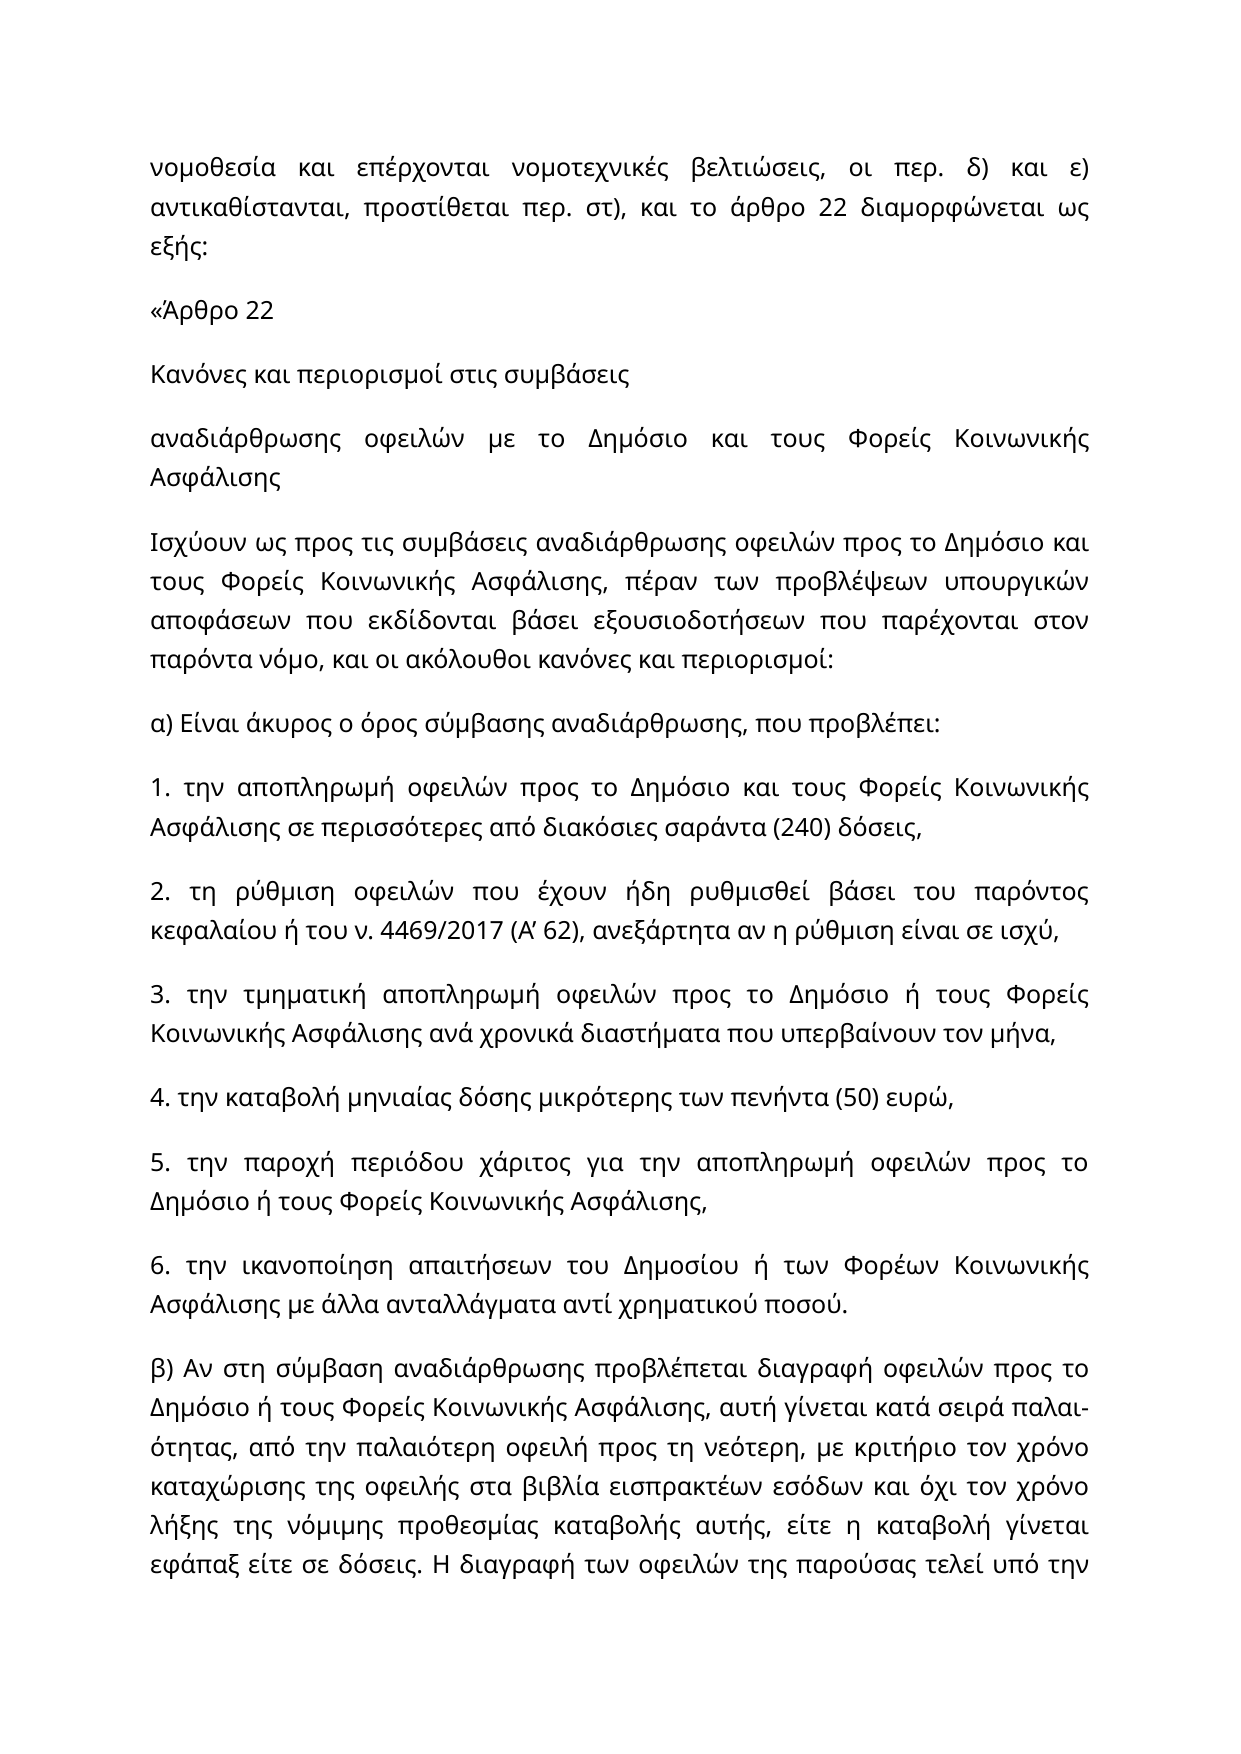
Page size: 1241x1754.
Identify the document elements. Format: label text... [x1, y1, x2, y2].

text 1. την αποπληρωμή οφειλών προς το Δημόσιο και τους Φορείς Κοινωνικής Ασφάλισης σε περισσότερες από διακόσιες σαράντα (240) δόσεις, [150, 770, 1090, 843]
text 4. την καταβολή μηνιαίας δόσης μικρότερης των πενήντα (50) ευρώ, [150, 1080, 1090, 1114]
text «Άρθρο 22 [150, 292, 1090, 327]
text 6. την ικανοποίηση απαιτήσεων του Δημοσίου ή των Φορέων Κοινωνικής Ασφάλισης με άλλα ανταλλάγματα αντί χρηματικού ποσού. [150, 1247, 1090, 1321]
text νομοθεσία και επέρχονται νομοτεχνικές βελτιώσεις, οι περ. δ) και ε) αντικαθίστανται, προστίθεται περ. στ), και το άρθρο 22 διαμορφώνεται ως εξής: [150, 150, 1090, 262]
text β) Αν στη σύμβαση αναδιάρθρωσης προβλέπεται διαγραφή οφειλών προς το Δημόσιο ή τους Φορείς Κοινωνικής Ασφάλισης, αυτή γίνεται κατά σειρά παλαι- ότητας, από την παλαιότερη οφειλή προς τη νεότερη, με κριτήριο τον χρόνο καταχώρισης της οφειλής στα βιβλία εισπρακτέων εσόδων και όχι τον χρόνο λήξης της νόμιμης προθεσμίας καταβολής αυτής, είτε η καταβολή γίνεται εφάπαξ είτε σε δόσεις. Η διαγραφή των οφειλών της παρούσας τελεί υπό την [150, 1351, 1090, 1581]
text 3. την τμηματική αποπληρωμή οφειλών προς το Δημόσιο ή τους Φορείς Κοινωνικής Ασφάλισης ανά χρονικά διαστήματα που υπερβαίνουν τον μήνα, [150, 977, 1090, 1050]
text α) Είναι άκυρος ο όρος σύμβασης αναδιάρθρωσης, που προβλέπει: [150, 706, 1090, 740]
text 2. τη ρύθμιση οφειλών που έχουν ήδη ρυθμισθεί βάσει του παρόντος κεφαλαίου ή του ν. 4469/2017 (Α’ 62), ανεξάρτητα αν η ρύθμιση είναι σε ισχύ, [150, 873, 1090, 947]
text αναδιάρθρωσης οφειλών με το Δημόσιο και τους Φορείς Κοινωνικής Ασφάλισης [150, 421, 1090, 494]
text 5. την παροχή περιόδου χάριτος για την αποπληρωμή οφειλών προς το Δημόσιο ή τους Φορείς Κοινωνικής Ασφάλισης, [150, 1144, 1090, 1217]
text Κανόνες και περιορισμοί στις συμβάσεις [150, 357, 1090, 391]
text Ισχύουν ως προς τις συμβάσεις αναδιάρθρωσης οφειλών προς το Δημόσιο και τους Φορείς Κοινωνικής Ασφάλισης, πέραν των προβλέψεων υπουργικών αποφάσεων που εκδίδονται βάσει εξουσιοδοτήσεων που παρέχονται στον παρόντα νόμο, και οι ακόλουθοι κανόνες και περιορισμοί: [150, 524, 1090, 676]
